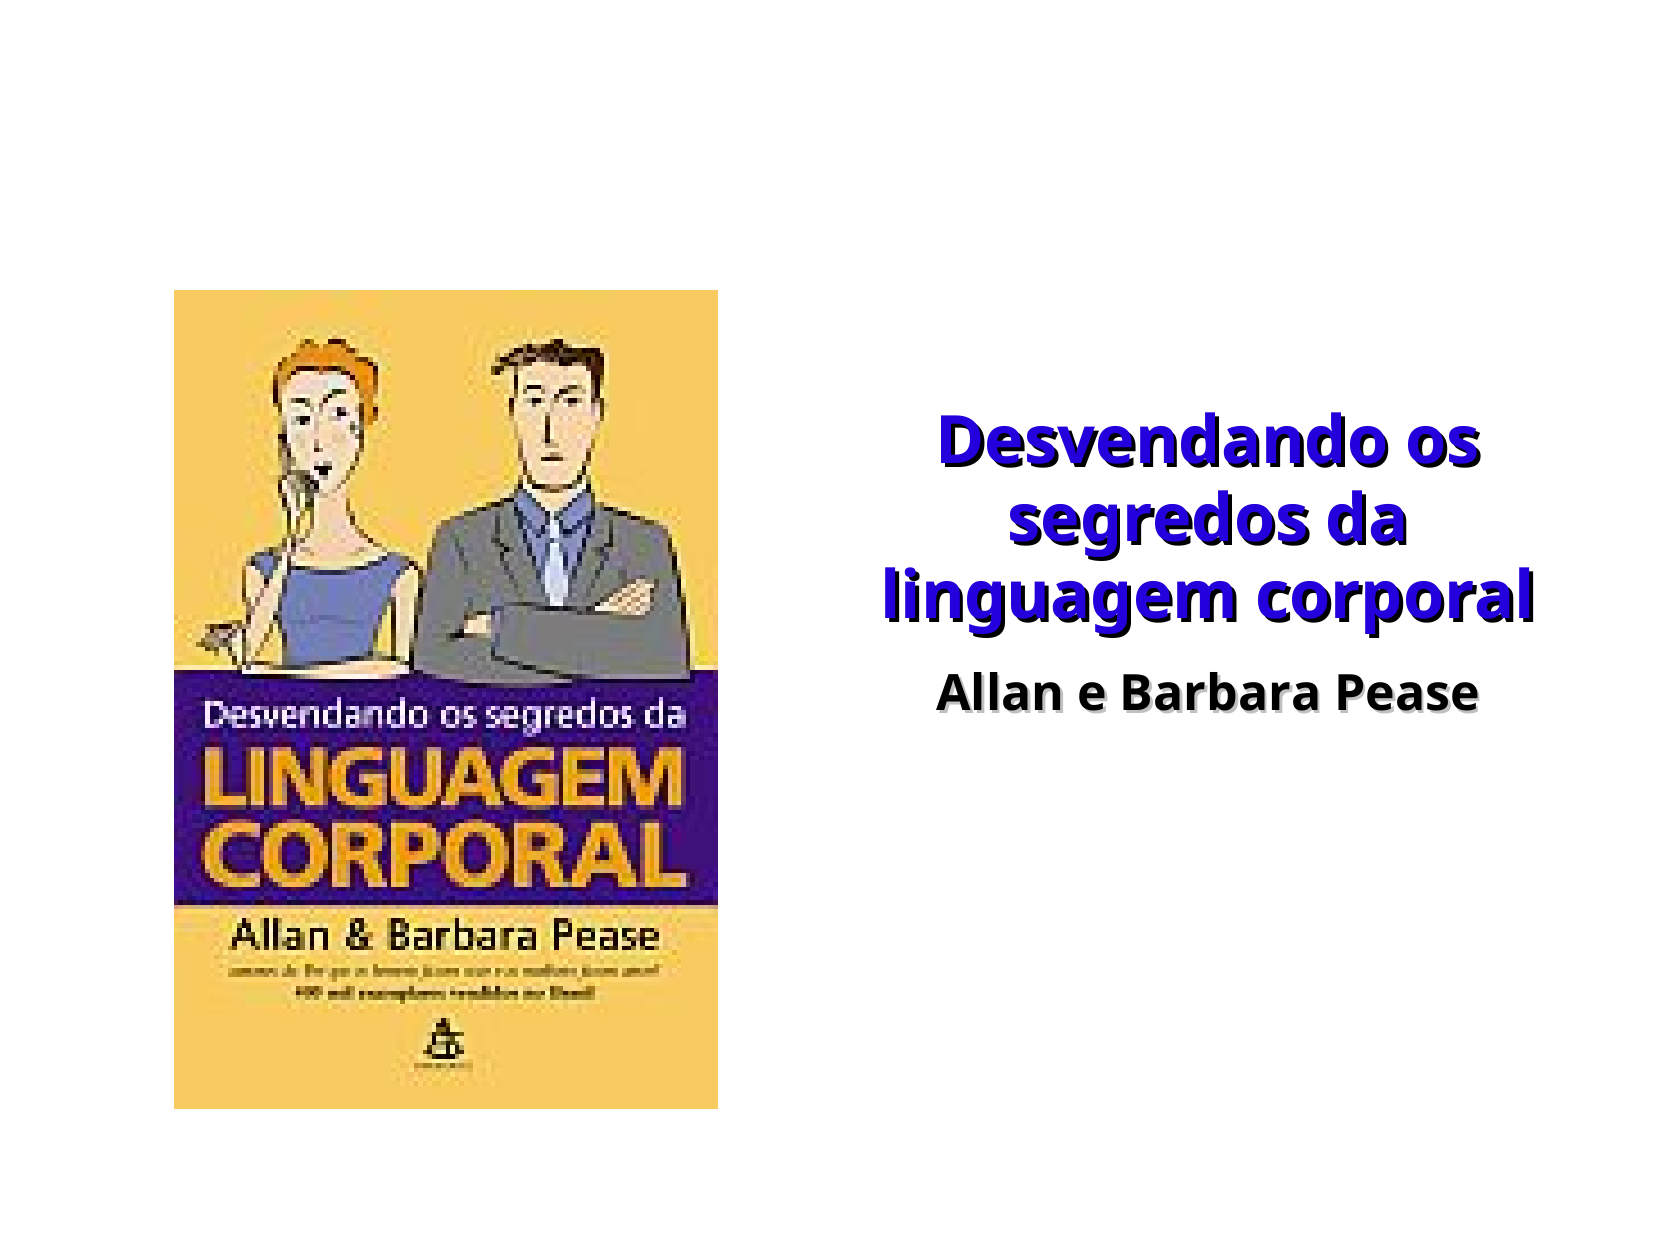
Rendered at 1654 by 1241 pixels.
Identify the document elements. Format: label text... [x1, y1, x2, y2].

text_box Desvendando os segredos da linguagem corporal Allan e Barbara Pease [845, 290, 1572, 1094]
picture [174, 290, 718, 1109]
